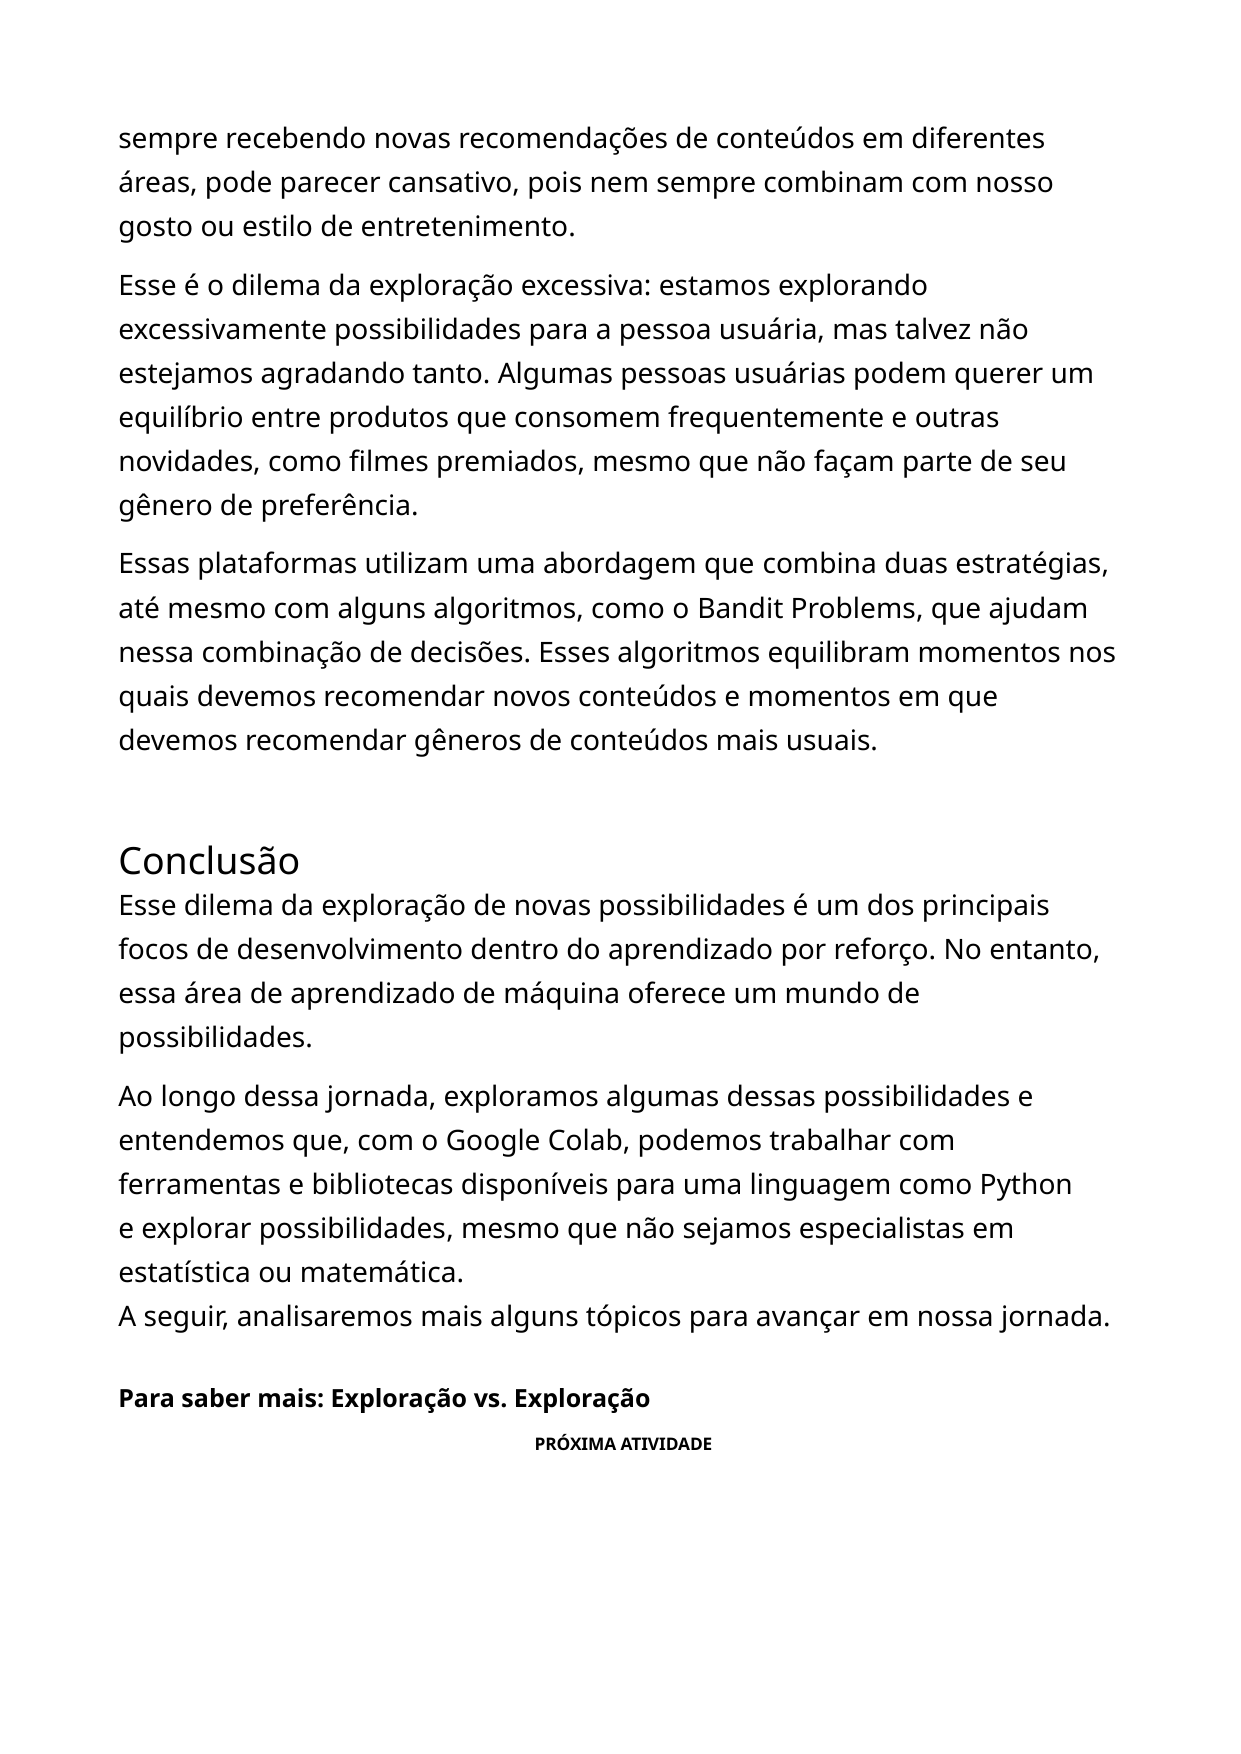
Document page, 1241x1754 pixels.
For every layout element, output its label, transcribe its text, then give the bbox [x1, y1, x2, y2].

text Esse é o dilema da exploração excessiva: estamos explorando excessivamente possibilidades para a pessoa usuária, mas talvez não estejamos agradando tanto. Algumas pessoas usuárias podem querer um equilíbrio entre produtos que consomem frequentemente e outras novidades, como filmes premiados, mesmo que não façam parte de seu gênero de preferência. [118, 265, 1122, 523]
subtitle Conclusão [118, 834, 1122, 886]
text Esse dilema da exploração de novas possibilidades é um dos principais focos de desenvolvimento dentro do aprendizado por reforço. No entanto, essa área de aprendizado de máquina oferece um mundo de possibilidades. [118, 886, 1122, 1056]
text sempre recebendo novas recomendações de conteúdos em diferentes áreas, pode parecer cansativo, pois nem sempre combinam com nosso gosto ou estilo de entretenimento. [118, 118, 1122, 244]
text Próxima Atividade [118, 1427, 1122, 1456]
text Ao longo dessa jornada, exploramos algumas dessas possibilidades e entendemos que, com o Google Colab, podemos trabalhar com ferramentas e bibliotecas disponíveis para uma linguagem como Python e explorar possibilidades, mesmo que não sejamos especialistas em estatística ou matemática. [118, 1076, 1122, 1291]
text Essas plataformas utilizam uma abordagem que combina duas estratégias, até mesmo com alguns algoritmos, como o Bandit Problems, que ajudam nessa combinação de decisões. Esses algoritmos equilibram momentos nos quais devemos recomendar novos conteúdos e momentos em que devemos recomendar gêneros de conteúdos mais usuais. [118, 544, 1122, 758]
subtitle Para saber mais: Exploração vs. Exploração [118, 1380, 1122, 1414]
text A seguir, analisaremos mais alguns tópicos para avançar em nossa jornada. [118, 1297, 1122, 1335]
